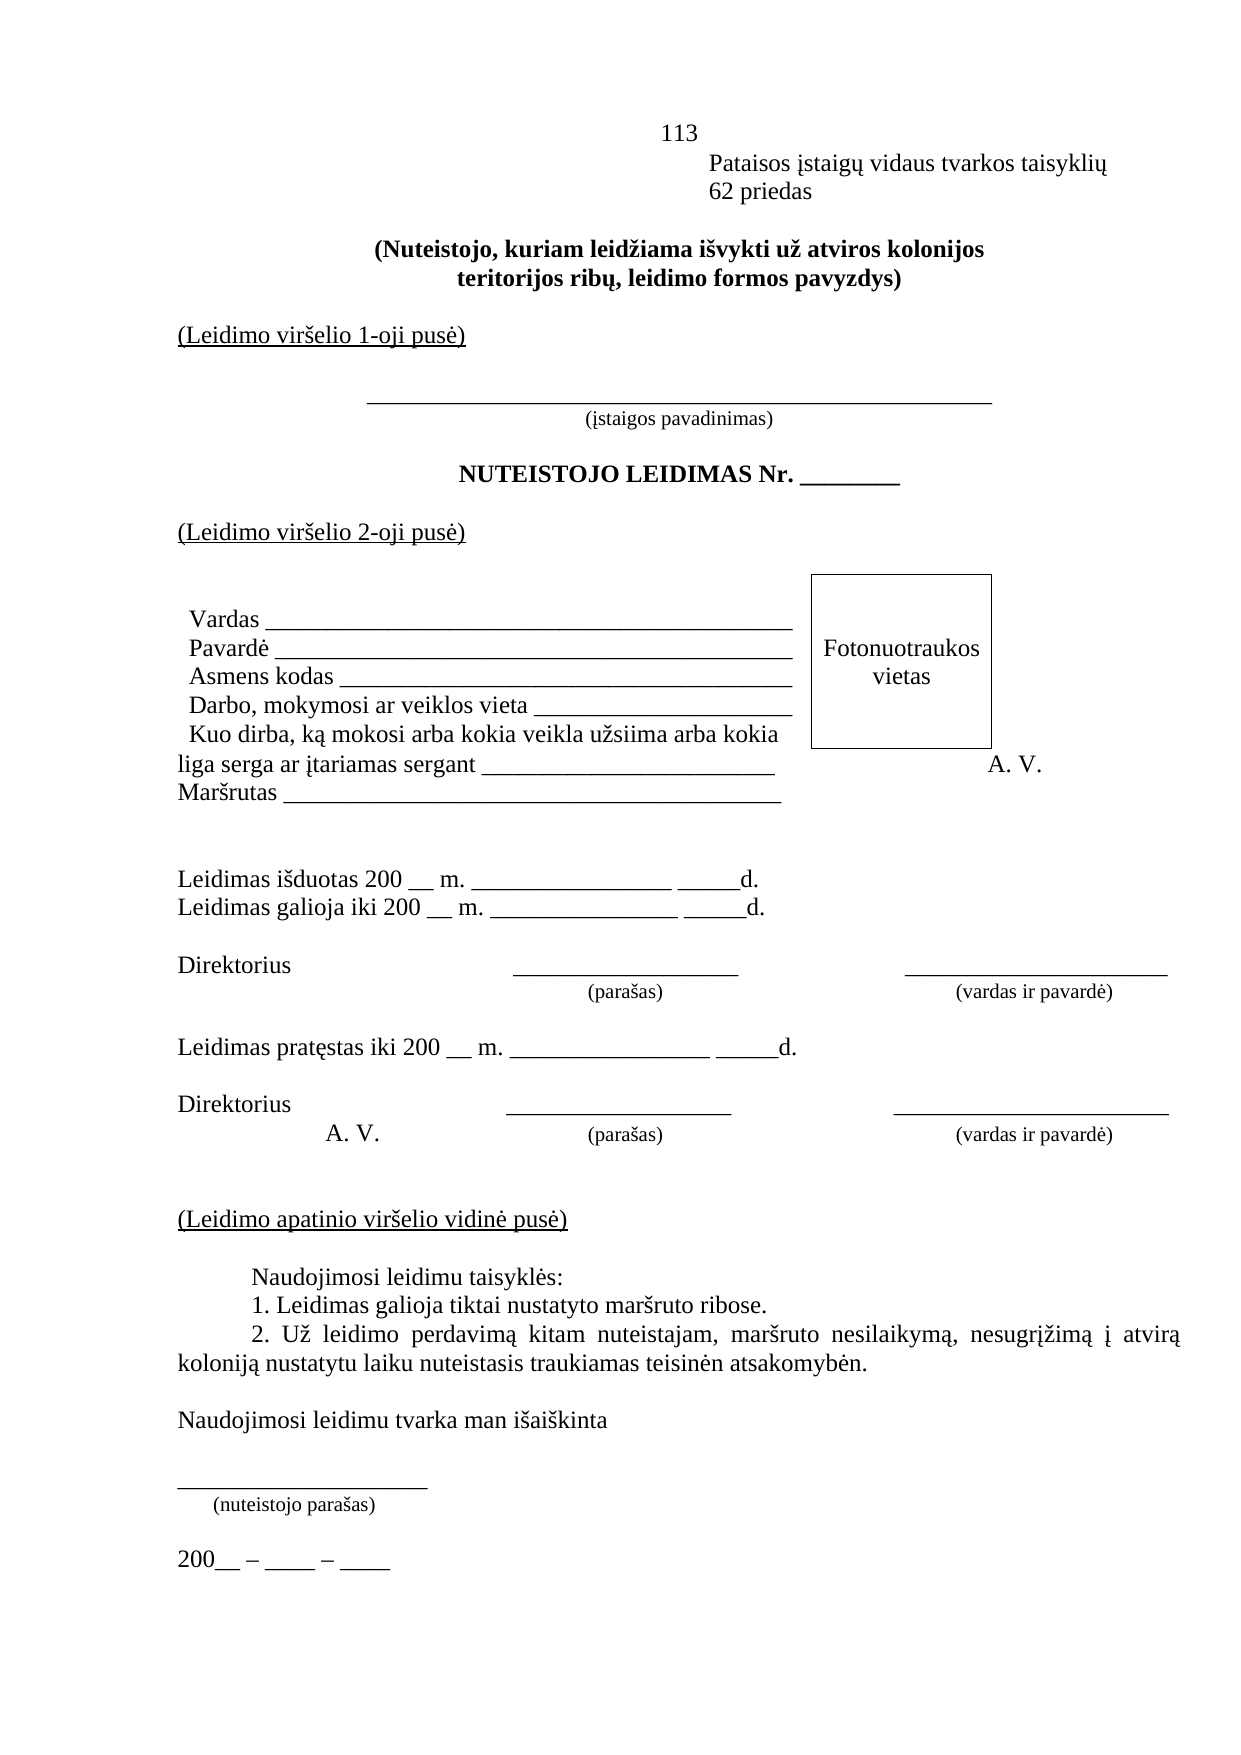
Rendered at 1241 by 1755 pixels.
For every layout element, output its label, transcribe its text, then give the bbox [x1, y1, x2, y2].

text teritorijos ribų, leidimo formos pavyzdys) [177, 263, 1181, 291]
text ____________________ [177, 1463, 1181, 1492]
text Direktorius __________________ _____________________ [177, 950, 1181, 979]
text Leidimas pratęstas iki 200 __ m. ________________ _____d. [177, 1032, 1181, 1060]
text (Leidimo apatinio viršelio vidinė pusė) [177, 1204, 1181, 1233]
text (Leidimo viršelio 2-oji pusė) [177, 517, 1181, 545]
text NUTEISTOJO LEIDIMAS Nr. ________ [177, 459, 1181, 488]
text (parašas) (vardas ir pavardė) [177, 979, 1181, 1003]
table_header Fotonuotraukos vietas [812, 575, 991, 748]
text 200__ – ____ – ____ [177, 1544, 1181, 1573]
text A. V. (parašas) (vardas ir pavardė) [177, 1118, 1181, 1147]
table_header Vardas Pavardė Asmens kodas Darbo, mokymosi ar veiklos vieta Kuo dirba, ką mokosi arba kokia veikla užsiima arba kokia [177, 574, 811, 748]
text Direktorius __________________ ______________________ [177, 1089, 1181, 1118]
text (Leidimo viršelio 1-oji pusė) [177, 320, 1181, 349]
text (įstaigos pavadinimas) [177, 406, 1181, 430]
text 62 priedas [177, 176, 1181, 205]
text Pataisos įstaigų vidaus tvarkos taisyklių [709, 148, 1181, 176]
text Maršrutas [177, 777, 1181, 806]
text (nuteistojo parašas) [177, 1492, 1181, 1516]
text (Nuteistojo, kuriam leidžiama išvykti už atviros kolonijos [177, 234, 1181, 263]
text liga serga ar įtariamas sergant A. V. [177, 749, 1181, 777]
text Naudojimosi leidimu taisyklės: [177, 1262, 1181, 1290]
text 1. Leidimas galioja tiktai nustatyto maršruto ribose. [177, 1290, 1181, 1319]
text Leidimas išduotas 200 __ m. ________________ _____d. [177, 864, 1181, 892]
text __________________________________________________ [177, 378, 1181, 406]
text Naudojimosi leidimu tvarka man išaiškinta [177, 1405, 1181, 1434]
text 2. Už leidimo perdavimą kitam nuteistajam, maršruto nesilaikymą, nesugrįžimą į atvirą koloniją nustatytu laiku nuteistasis traukiamas teisinėn atsakomybėn. [177, 1319, 1181, 1377]
text Leidimas galioja iki 200 __ m. _______________ _____d. [177, 892, 1181, 921]
